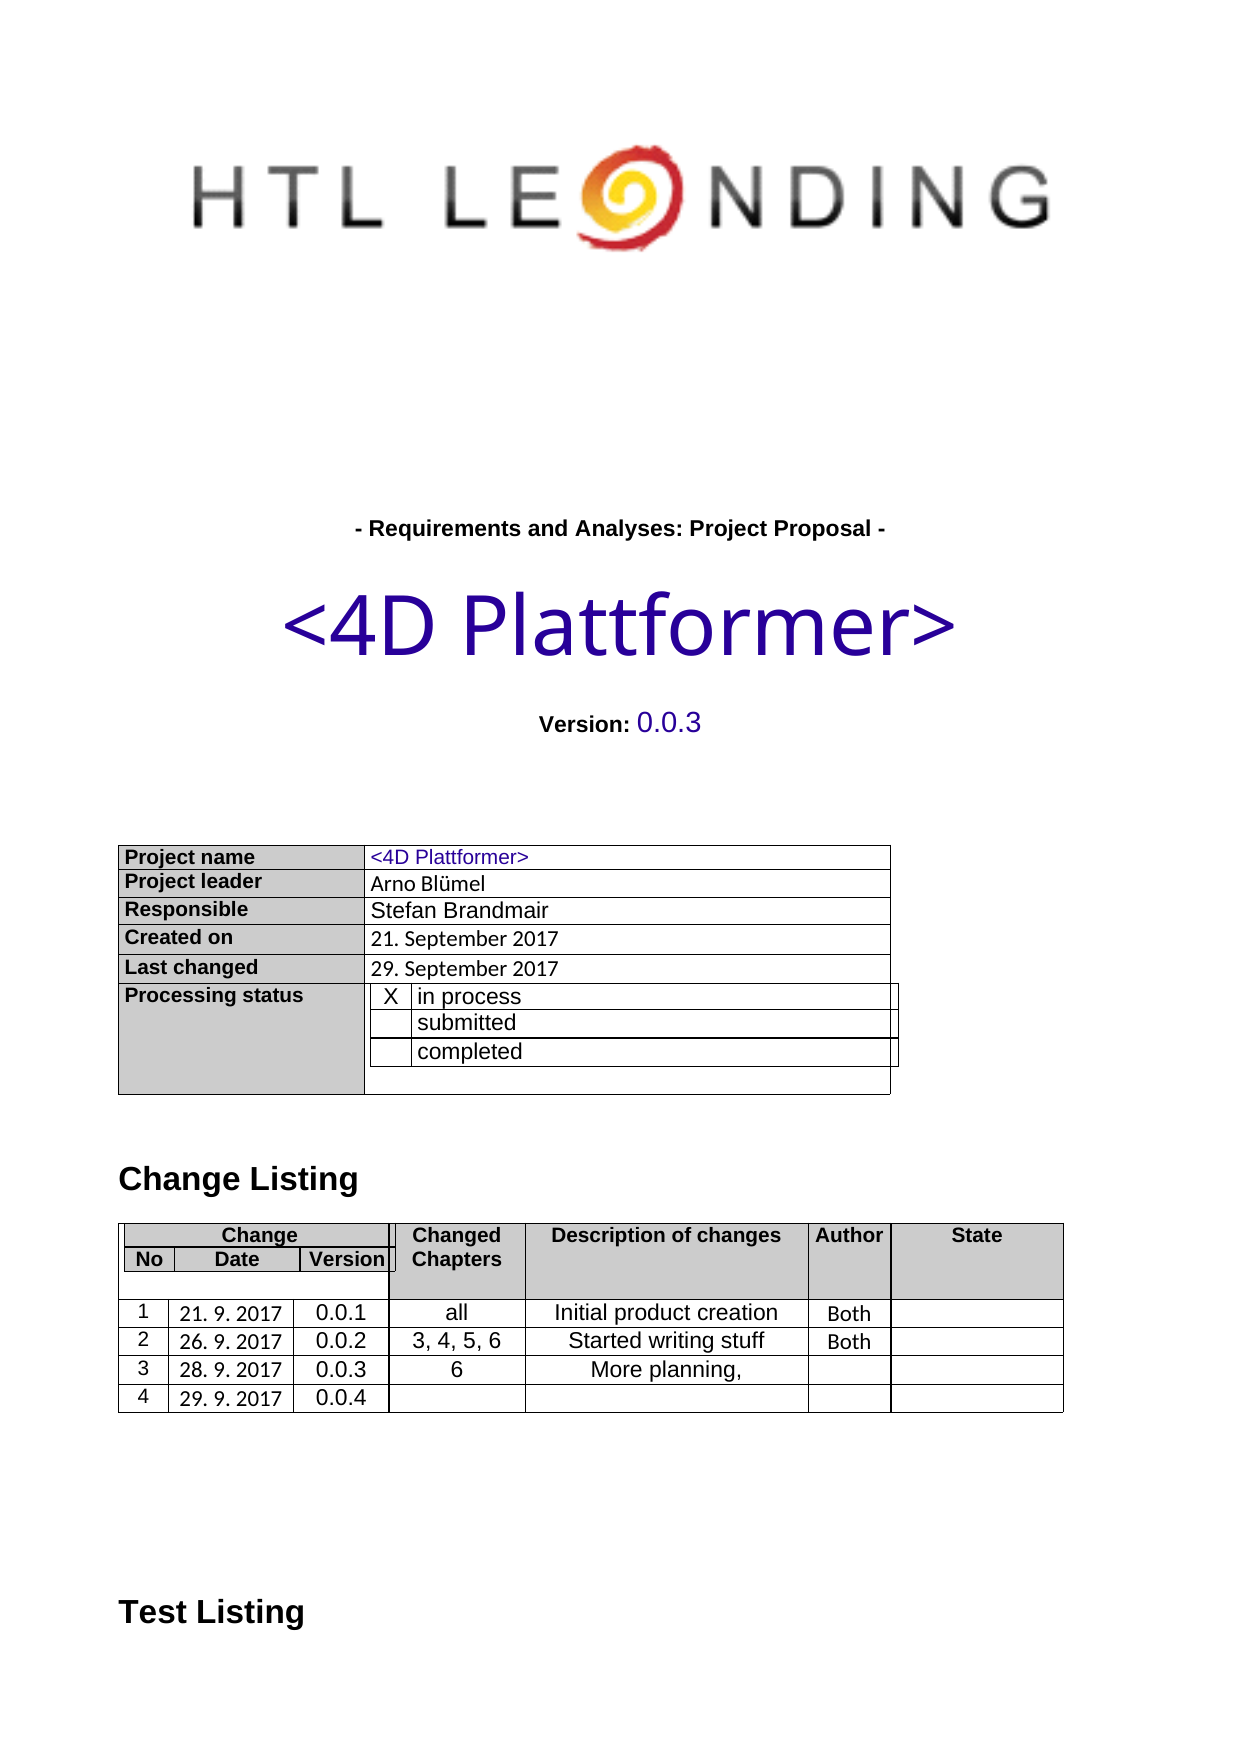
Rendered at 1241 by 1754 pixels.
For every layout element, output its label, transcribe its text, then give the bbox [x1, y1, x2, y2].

table_cell 1 [119, 1300, 168, 1327]
table_cell 28. 9. 2017 [169, 1356, 293, 1384]
table_cell 29. 9. 2017 [169, 1385, 293, 1412]
table_header Change [125, 1224, 388, 1246]
table_cell Version [301, 1248, 388, 1271]
table_cell Responsible [119, 898, 364, 924]
table_cell 2 [119, 1328, 168, 1355]
table_header Author [809, 1224, 890, 1299]
table_cell [371, 1010, 411, 1037]
table_cell completed [412, 1039, 890, 1066]
table_cell [365, 984, 890, 1094]
table_cell 0.0.1 [294, 1300, 388, 1327]
table_cell [892, 1385, 1063, 1412]
table_cell 3, 4, 5, 6 [390, 1328, 525, 1355]
table_header in process [412, 984, 890, 1009]
text Version: 0.0.3 [118, 705, 1122, 738]
table_cell [809, 1356, 890, 1384]
table_cell Arno Blümel [365, 870, 890, 897]
table_cell Date [175, 1248, 299, 1271]
table_cell 26. 9. 2017 [169, 1328, 293, 1355]
table_cell 21. 9. 2017 [169, 1300, 293, 1327]
table_cell Stefan Brandmair [365, 898, 890, 924]
table_header X [371, 984, 411, 1009]
table_cell 29. September 2017 [365, 955, 890, 983]
text Change Listing [118, 1159, 1122, 1198]
text Test Listing [118, 1592, 1122, 1630]
table_cell 0.0.4 [294, 1385, 388, 1412]
table_cell 4 [119, 1385, 168, 1412]
text <4D Plattformer> [118, 566, 1122, 680]
table_cell 3 [119, 1356, 168, 1384]
table_cell Both [809, 1300, 890, 1327]
table_cell Processing status [119, 984, 364, 1094]
table_cell [526, 1385, 808, 1412]
table_cell submitted [412, 1010, 890, 1037]
table_cell Initial product creation [526, 1300, 808, 1327]
table_header State [892, 1224, 1063, 1299]
table_cell 0.0.2 [294, 1328, 388, 1355]
text - Requirements and Analyses: Project Proposal - [118, 515, 1122, 541]
table_header Changed Chapters [390, 1224, 525, 1299]
table_header <4D Plattformer> [365, 846, 890, 869]
table_cell Both [809, 1328, 890, 1355]
table_cell [892, 1300, 1063, 1327]
table_cell Last changed [119, 955, 364, 983]
table_cell 6 [390, 1356, 525, 1384]
table_header Project name [119, 846, 364, 869]
table_cell [809, 1385, 890, 1412]
table_cell More planning, [526, 1356, 808, 1384]
table_cell No [125, 1248, 174, 1271]
table_cell [390, 1385, 525, 1412]
table_cell [892, 1356, 1063, 1384]
table_header Description of changes [526, 1224, 808, 1299]
table_cell Started writing stuff [526, 1328, 808, 1355]
table_cell Project leader [119, 870, 364, 897]
table_cell [371, 1039, 411, 1066]
table_header [119, 1224, 388, 1299]
table_cell 0.0.3 [294, 1356, 388, 1384]
table_cell [892, 1328, 1063, 1355]
table_cell all [390, 1300, 525, 1327]
table_cell 21. September 2017 [365, 925, 890, 954]
table_cell Created on [119, 925, 364, 954]
